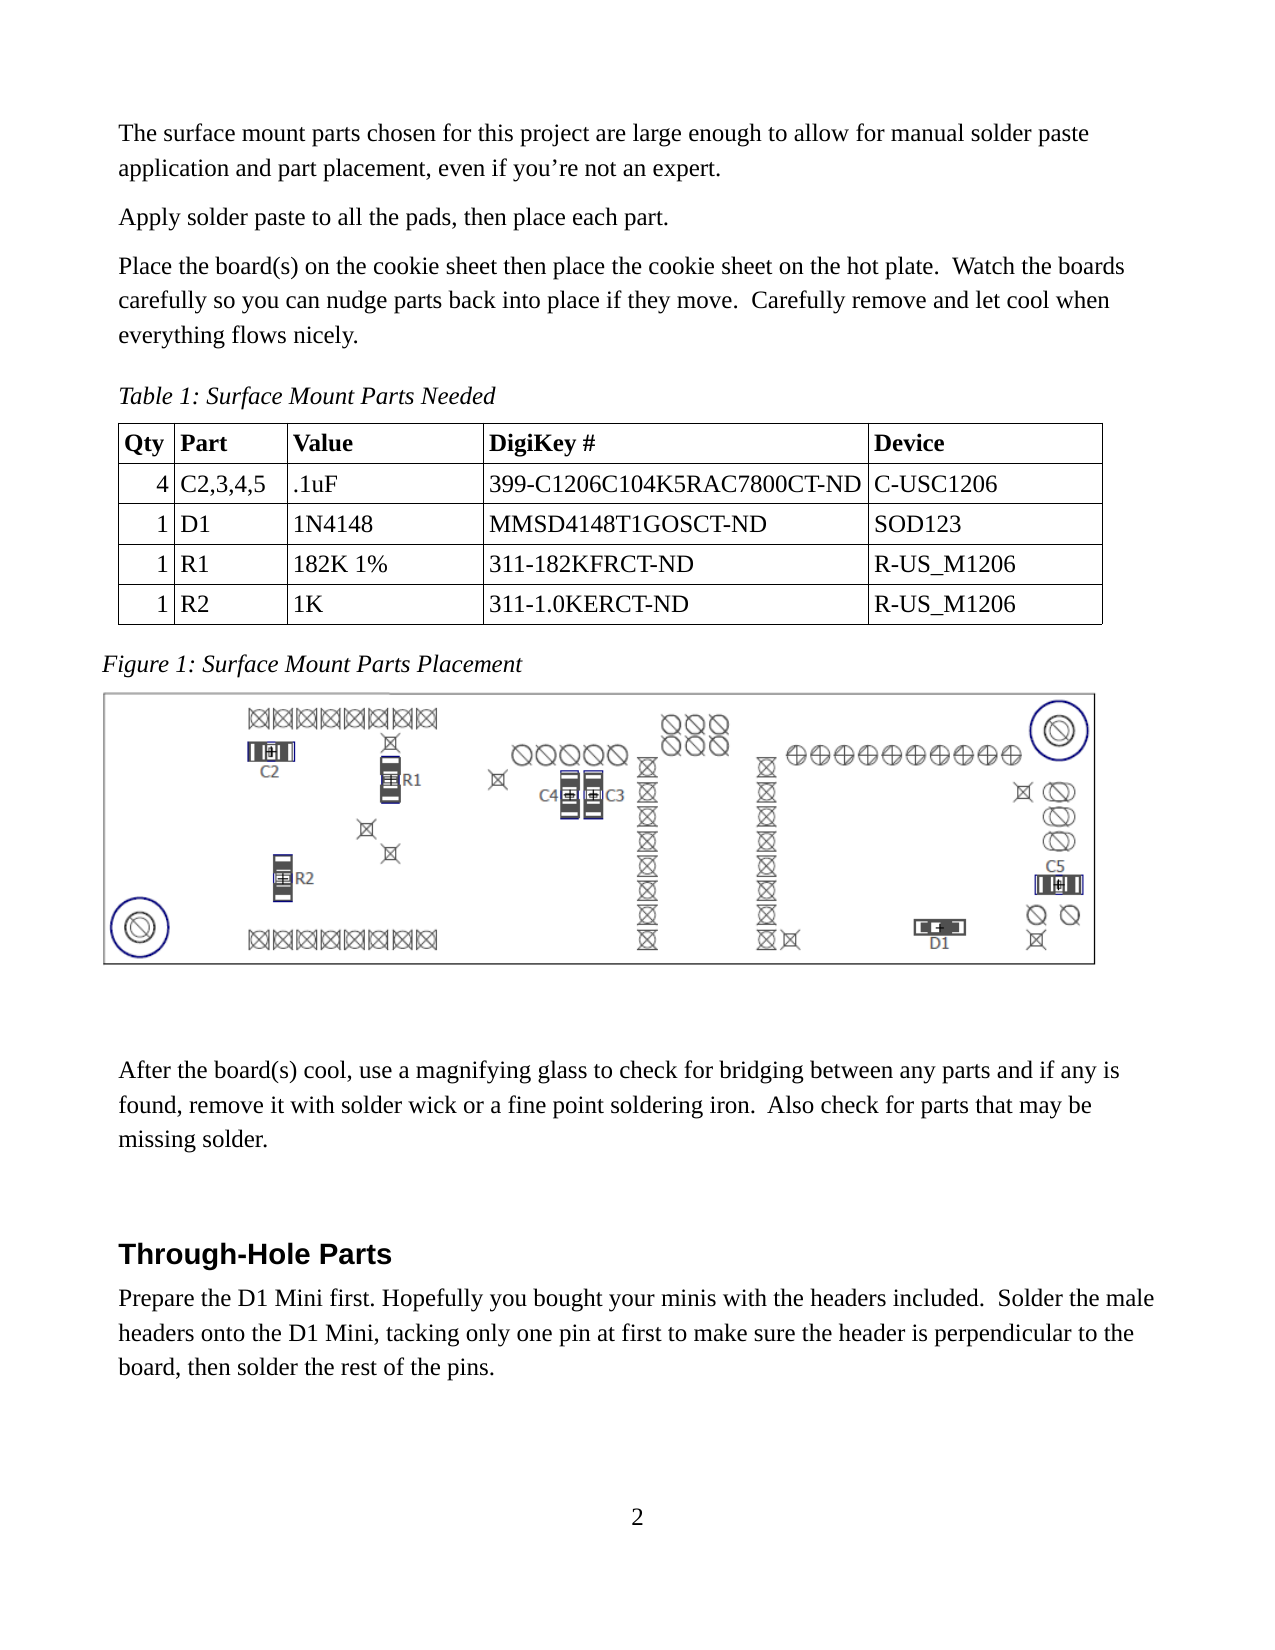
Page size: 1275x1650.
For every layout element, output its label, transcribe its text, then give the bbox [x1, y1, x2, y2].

table_cell SOD123 [869, 504, 1102, 543]
subtitle Through-Hole Parts [118, 1237, 1157, 1271]
table_cell R-US_M1206 [869, 585, 1102, 624]
table_cell 311-182KFRCT-ND [484, 545, 868, 584]
table_cell C2,3,4,5 [175, 464, 287, 503]
table_cell MMSD4148T1GOSCT-ND [484, 504, 868, 543]
table_cell 182K 1% [288, 545, 483, 584]
table_cell 399-C1206C104K5RAC7800CT-ND [484, 464, 868, 503]
text Apply solder paste to all the pads, then place each part. [118, 202, 1157, 230]
table_header DigiKey # [484, 424, 868, 463]
table_cell 4 [119, 464, 174, 503]
table_cell .1uF [288, 464, 483, 503]
table_cell 1N4148 [288, 504, 483, 543]
table_cell R-US_M1206 [869, 545, 1102, 584]
text Place the board(s) on the cookie sheet then place the cookie sheet on the hot plate. Watch the boards carefully so you can nudge parts back into place if they move. Carefully remove and let cool when everything flows nicely. [118, 251, 1157, 348]
table_cell C-USC1206 [869, 464, 1102, 503]
table_header Part [175, 424, 287, 463]
table_header Qty [119, 424, 174, 463]
table_cell 1 [119, 504, 174, 543]
table_header Value [288, 424, 483, 463]
text After the board(s) cool, use a magnifying glass to check for bridging between any parts and if any is found, remove it with solder wick or a fine point soldering iron. Also check for parts that may be missing solder. [118, 1055, 1157, 1153]
table_cell R2 [175, 585, 287, 624]
table_cell 1K [288, 585, 483, 624]
table_cell 1 [119, 545, 174, 584]
text The surface mount parts chosen for this project are large enough to allow for manual solder paste application and part placement, even if you’re not an expert. [118, 118, 1157, 181]
table_cell R1 [175, 545, 287, 584]
text Prepare the D1 Mini first. Hopefully you bought your minis with the headers included. Solder the male headers onto the D1 Mini, tacking only one pin at first to make sure the header is perpendicular to the board, then solder the rest of the pins. [118, 1283, 1157, 1381]
table_cell 1 [119, 585, 174, 624]
text Figure 1: Surface Mount Parts Placement [102, 649, 1099, 678]
table_cell 311-1.0KERCT-ND [484, 585, 868, 624]
text Table 1: Surface Mount Parts Needed [118, 381, 1157, 410]
table_cell D1 [175, 504, 287, 543]
table_header Device [869, 424, 1102, 463]
